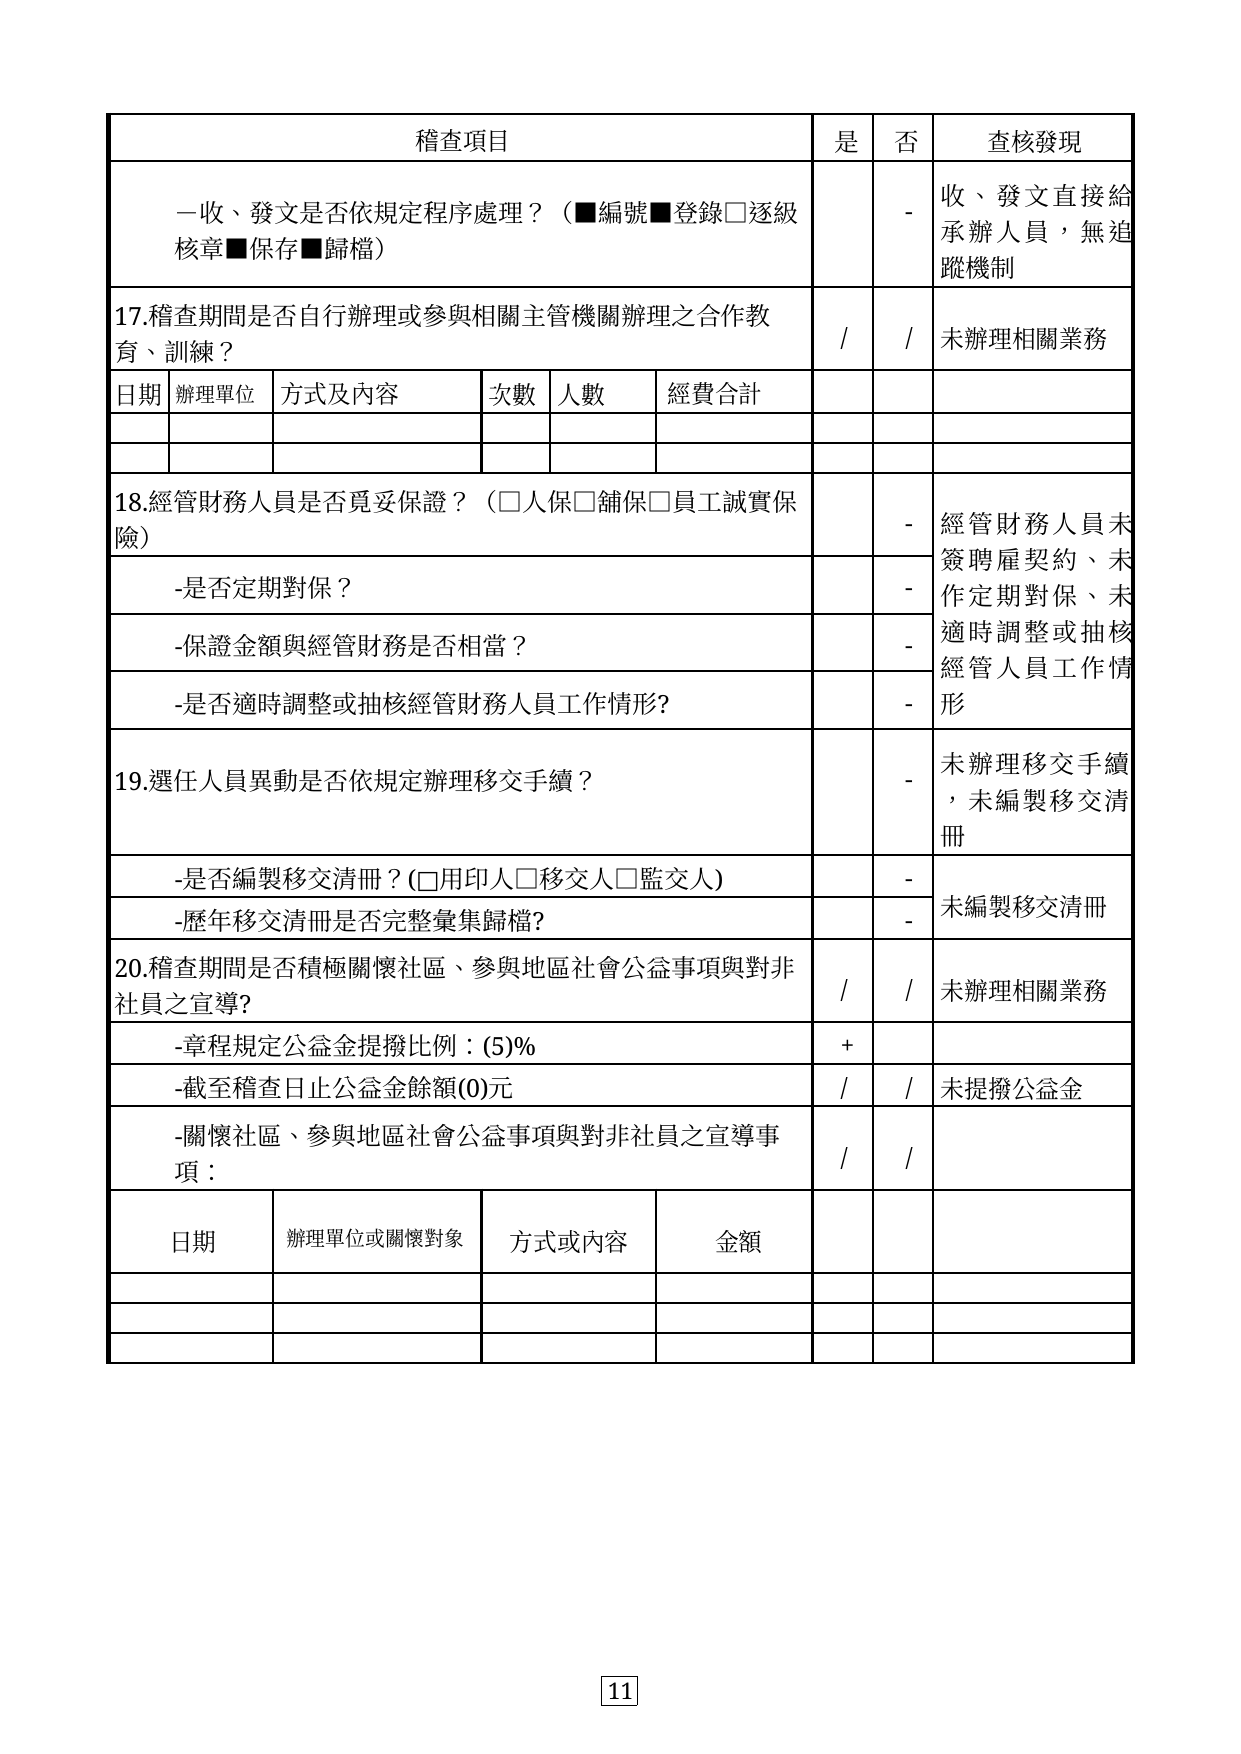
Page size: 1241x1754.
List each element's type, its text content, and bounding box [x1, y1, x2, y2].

table_cell / [874, 940, 932, 1021]
table_cell 經費合計 [657, 371, 811, 412]
table_cell - [874, 162, 932, 286]
table_cell [874, 371, 932, 412]
table_cell [814, 474, 872, 555]
table_cell 方式或內容 [483, 1191, 655, 1272]
table_cell [814, 371, 872, 412]
table_cell [874, 1023, 932, 1062]
table_cell －收、發文是否依規定程序處理？（■編號■登錄□逐級核章■保存■歸檔） [111, 162, 811, 286]
table_cell -歷年移交清冊是否完整彙集歸檔? [111, 898, 811, 937]
table_cell [274, 1274, 480, 1302]
table_cell [814, 162, 872, 286]
table_cell / [874, 1065, 932, 1105]
table_cell / [814, 1107, 872, 1188]
table_header 否 [874, 115, 932, 159]
table_cell - [874, 730, 932, 854]
table_cell 20.稽查期間是否積極關懷社區、參與地區社會公益事項與對非社員之宣導? [111, 940, 811, 1021]
table_cell [874, 444, 932, 472]
table_cell [111, 414, 168, 442]
table_cell + [814, 1023, 872, 1062]
table_cell 未編製移交清冊 [934, 856, 1131, 937]
table_cell [483, 1304, 655, 1332]
table_cell [170, 414, 272, 442]
table_cell [814, 1304, 872, 1332]
table_header 查核發現 [934, 115, 1131, 159]
table_cell -章程規定公益金提撥比例：(5)% [111, 1023, 811, 1062]
table_cell -關懷社區、參與地區社會公益事項與對非社員之宣導事項： [111, 1107, 811, 1188]
table_cell [814, 730, 872, 854]
table_cell 未提撥公益金 [934, 1065, 1131, 1105]
table_cell / [814, 940, 872, 1021]
table_cell [111, 1274, 272, 1302]
table_cell [657, 1334, 811, 1362]
table_cell 收、發文直接給承辦人員，無追蹤機制 [934, 162, 1131, 286]
table_cell [657, 1274, 811, 1302]
table_cell [934, 444, 1131, 472]
table_cell [874, 1304, 932, 1332]
table_cell 日期 [111, 1191, 272, 1272]
table_cell [274, 444, 480, 472]
table_cell -保證金額與經管財務是否相當？ [111, 615, 811, 670]
table_header 是 [814, 115, 872, 159]
table_cell / [874, 288, 932, 369]
table_cell [111, 444, 168, 472]
table_cell [814, 557, 872, 612]
table_cell 17.稽查期間是否自行辦理或參與相關主管機關辦理之合作教育、訓練？ [111, 288, 811, 369]
table_cell [657, 414, 811, 442]
table_cell / [814, 1065, 872, 1105]
table_cell 經管財務人員未簽聘雇契約、未作定期對保、未適時調整或抽核經管人員工作情形 [934, 474, 1131, 728]
table_cell [934, 1023, 1131, 1062]
table_cell [814, 1274, 872, 1302]
table_cell 未辦理移交手續 ，未編製移交清冊 [934, 730, 1131, 854]
table_cell [814, 672, 872, 728]
table_cell 人數 [551, 371, 655, 412]
table_cell [170, 444, 272, 472]
table_cell [814, 1334, 872, 1362]
table_cell [274, 1304, 480, 1332]
table_cell -是否編製移交清冊？(□用印人□移交人□監交人) [111, 856, 811, 896]
table_cell 未辦理相關業務 [934, 288, 1131, 369]
table_cell [814, 615, 872, 670]
table_cell 辦理單位 [170, 371, 272, 412]
table_cell [814, 444, 872, 472]
table_cell [934, 1274, 1131, 1302]
table_cell [111, 1304, 272, 1332]
table_cell [814, 1191, 872, 1272]
table_cell 金額 [657, 1191, 811, 1272]
table_cell - [874, 557, 932, 612]
table_cell [483, 1334, 655, 1362]
table_cell [814, 856, 872, 896]
table_cell [934, 371, 1131, 412]
table_cell - [874, 898, 932, 937]
table_cell [934, 1304, 1131, 1332]
table_cell [274, 1334, 480, 1362]
table_cell [934, 1334, 1131, 1362]
table_cell [111, 1334, 272, 1362]
table_cell / [814, 288, 872, 369]
table_cell - [874, 615, 932, 670]
table_cell 方式及內容 [274, 371, 480, 412]
table_cell 日期 [111, 371, 168, 412]
table_cell [874, 1191, 932, 1272]
table_header 稽查項目 [111, 115, 811, 159]
table_cell [483, 1274, 655, 1302]
table_cell -是否適時調整或抽核經管財務人員工作情形? [111, 672, 811, 728]
table_cell / [874, 1107, 932, 1188]
table_cell [483, 444, 549, 472]
table_cell [934, 1107, 1131, 1188]
table_cell - [874, 672, 932, 728]
table_cell [657, 444, 811, 472]
table_cell [483, 414, 549, 442]
table_cell -是否定期對保？ [111, 557, 811, 612]
table_cell 辦理單位或關懷對象 [274, 1191, 480, 1272]
table_cell 19.選任人員異動是否依規定辦理移交手續？ [111, 730, 811, 854]
table_cell [934, 414, 1131, 442]
table_cell [657, 1304, 811, 1332]
table_cell [874, 1334, 932, 1362]
table_cell 18.經管財務人員是否覓妥保證？（□人保□舖保□員工誠實保險） [111, 474, 811, 555]
table_cell - [874, 856, 932, 896]
table_cell [551, 414, 655, 442]
table_cell [814, 414, 872, 442]
table_cell 次數 [483, 371, 549, 412]
table_cell - [874, 474, 932, 555]
table_cell -截至稽查日止公益金餘額(0)元 [111, 1065, 811, 1105]
table_cell 未辦理相關業務 [934, 940, 1131, 1021]
table_cell [274, 414, 480, 442]
table_cell [551, 444, 655, 472]
table_cell [814, 898, 872, 937]
table_cell [934, 1191, 1131, 1272]
table_cell [874, 1274, 932, 1302]
table_cell [874, 414, 932, 442]
